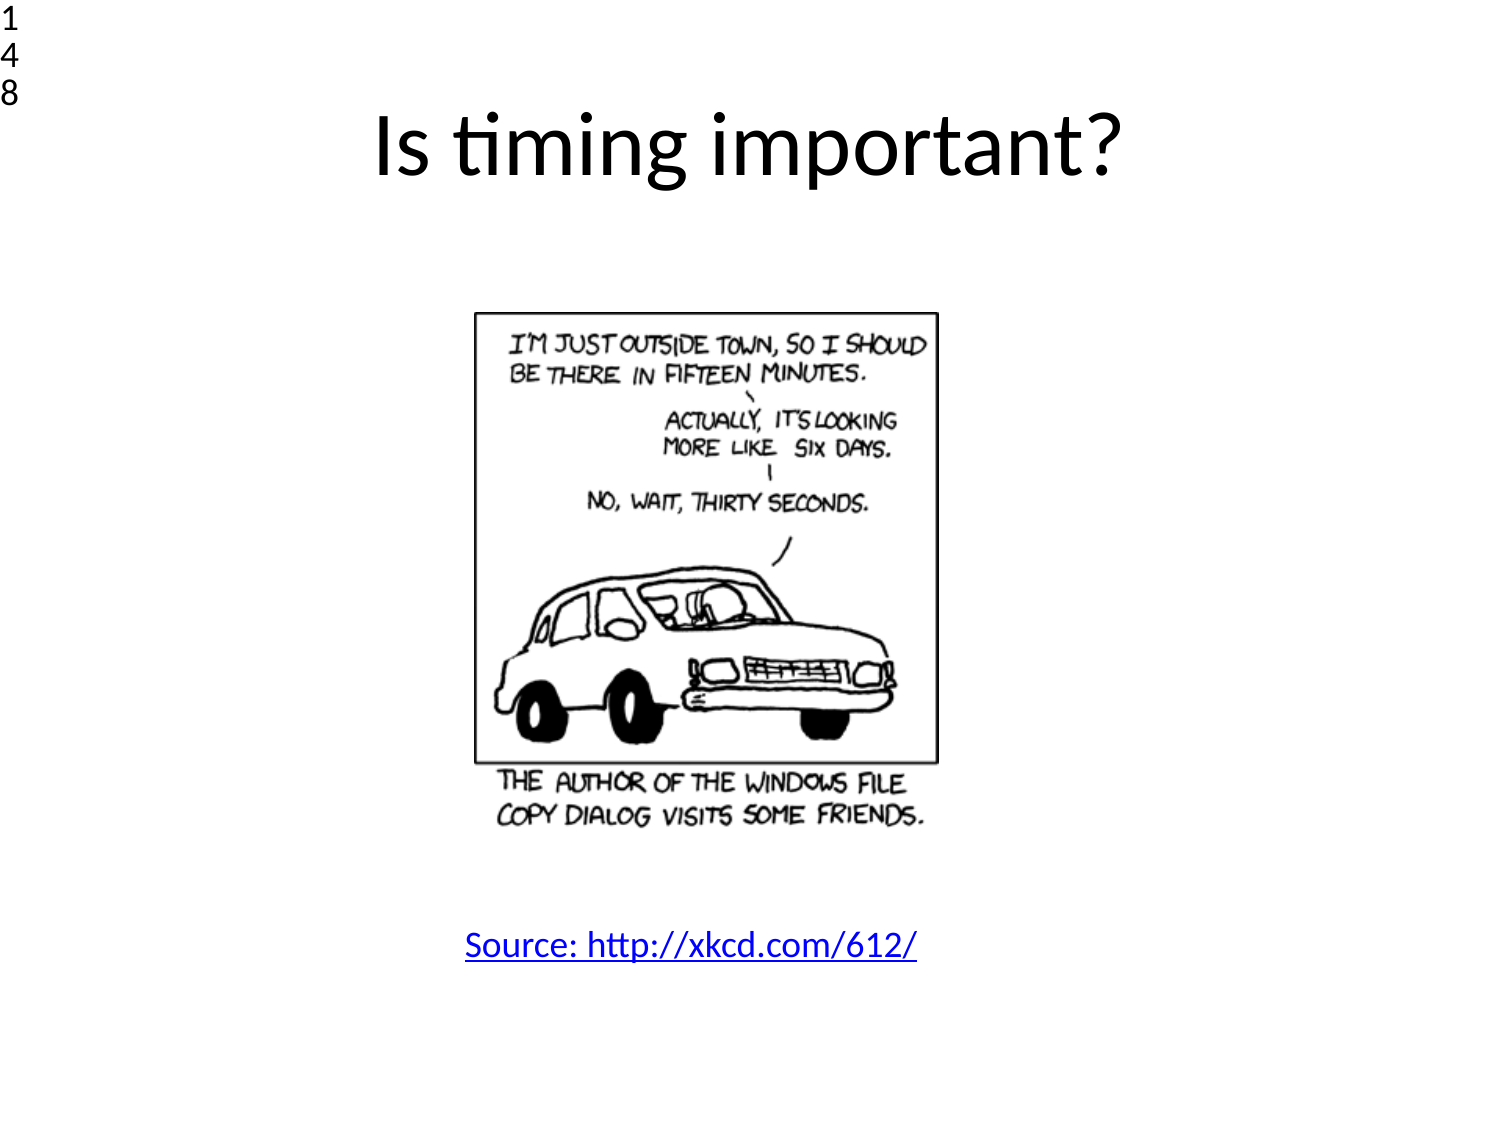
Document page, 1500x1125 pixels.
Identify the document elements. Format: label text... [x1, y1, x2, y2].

picture [474, 312, 939, 836]
text_box Source: http://xkcd.com/612/ [450, 912, 1025, 973]
title Is timing important? [75, 45, 1425, 233]
